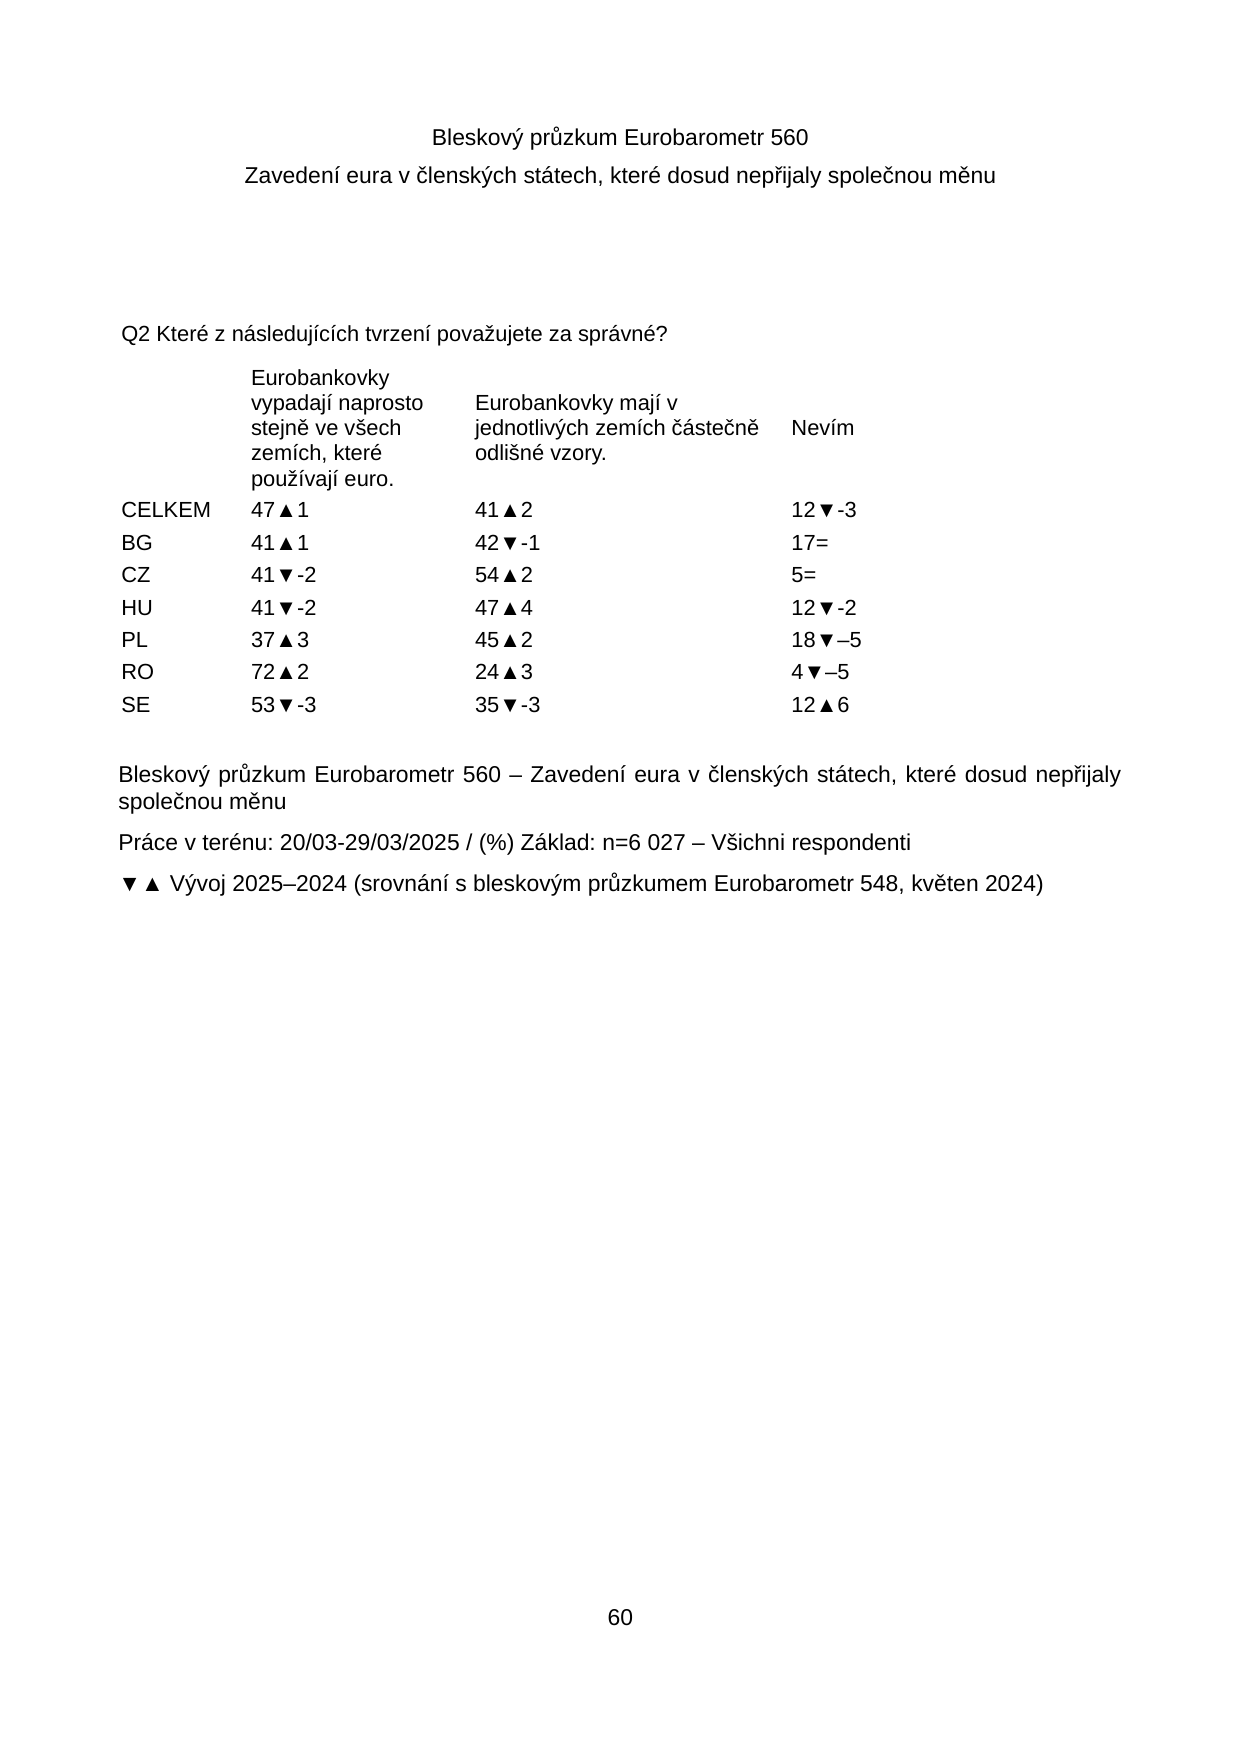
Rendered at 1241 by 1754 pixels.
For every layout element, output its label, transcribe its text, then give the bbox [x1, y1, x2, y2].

table_cell 53▼-3 [248, 688, 472, 720]
table_cell 41▲2 [472, 494, 788, 526]
table_cell 42▼-1 [472, 526, 788, 558]
table_cell 35▼-3 [472, 688, 788, 720]
table_cell CZ [118, 559, 248, 591]
table_cell 41▼-2 [248, 559, 472, 591]
table_cell 47▲1 [248, 494, 472, 526]
table_cell HU [118, 591, 248, 623]
table_cell 47▲4 [472, 591, 788, 623]
table_cell 37▲3 [248, 623, 472, 656]
table_cell SE [118, 688, 248, 720]
table_cell CELKEM [118, 494, 248, 526]
table_cell 17= [788, 526, 1122, 558]
table_cell BG [118, 526, 248, 558]
table_cell 4▼–5 [788, 656, 1122, 688]
text Bleskový průzkum Eurobarometr 560 – Zavedení eura v členských státech, které dosud nepřijaly společnou měnu [118, 761, 1122, 814]
table_cell 24▲3 [472, 656, 788, 688]
table_cell 45▲2 [472, 623, 788, 656]
table_cell 12▼-3 [788, 494, 1122, 526]
table_cell 41▲1 [248, 526, 472, 558]
table_cell [118, 362, 248, 494]
table_cell PL [118, 623, 248, 656]
table_cell 41▼-2 [248, 591, 472, 623]
table_cell 12▲6 [788, 688, 1122, 720]
table_cell 72▲2 [248, 656, 472, 688]
table_cell 5= [788, 559, 1122, 591]
table_header Q2 Které z následujících tvrzení považujete za správné? [118, 306, 1122, 362]
table_cell 12▼-2 [788, 591, 1122, 623]
table_cell 54▲2 [472, 559, 788, 591]
table_cell Eurobankovky mají v jednotlivých zemích částečně odlišné vzory. [472, 362, 788, 494]
table_cell Eurobankovky vypadají naprosto stejně ve všech zemích, které používají euro. [248, 362, 472, 494]
text Práce v terénu: 20/03-29/03/2025 / (%) Základ: n=6 027 – Všichni respondenti [118, 829, 1122, 855]
table_cell Nevím [788, 362, 1122, 494]
text ▼▲ Vývoj 2025–2024 (srovnání s bleskovým průzkumem Eurobarometr 548, květen 2024) [118, 869, 1122, 896]
table_cell RO [118, 656, 248, 688]
table_cell 18▼–5 [788, 623, 1122, 656]
